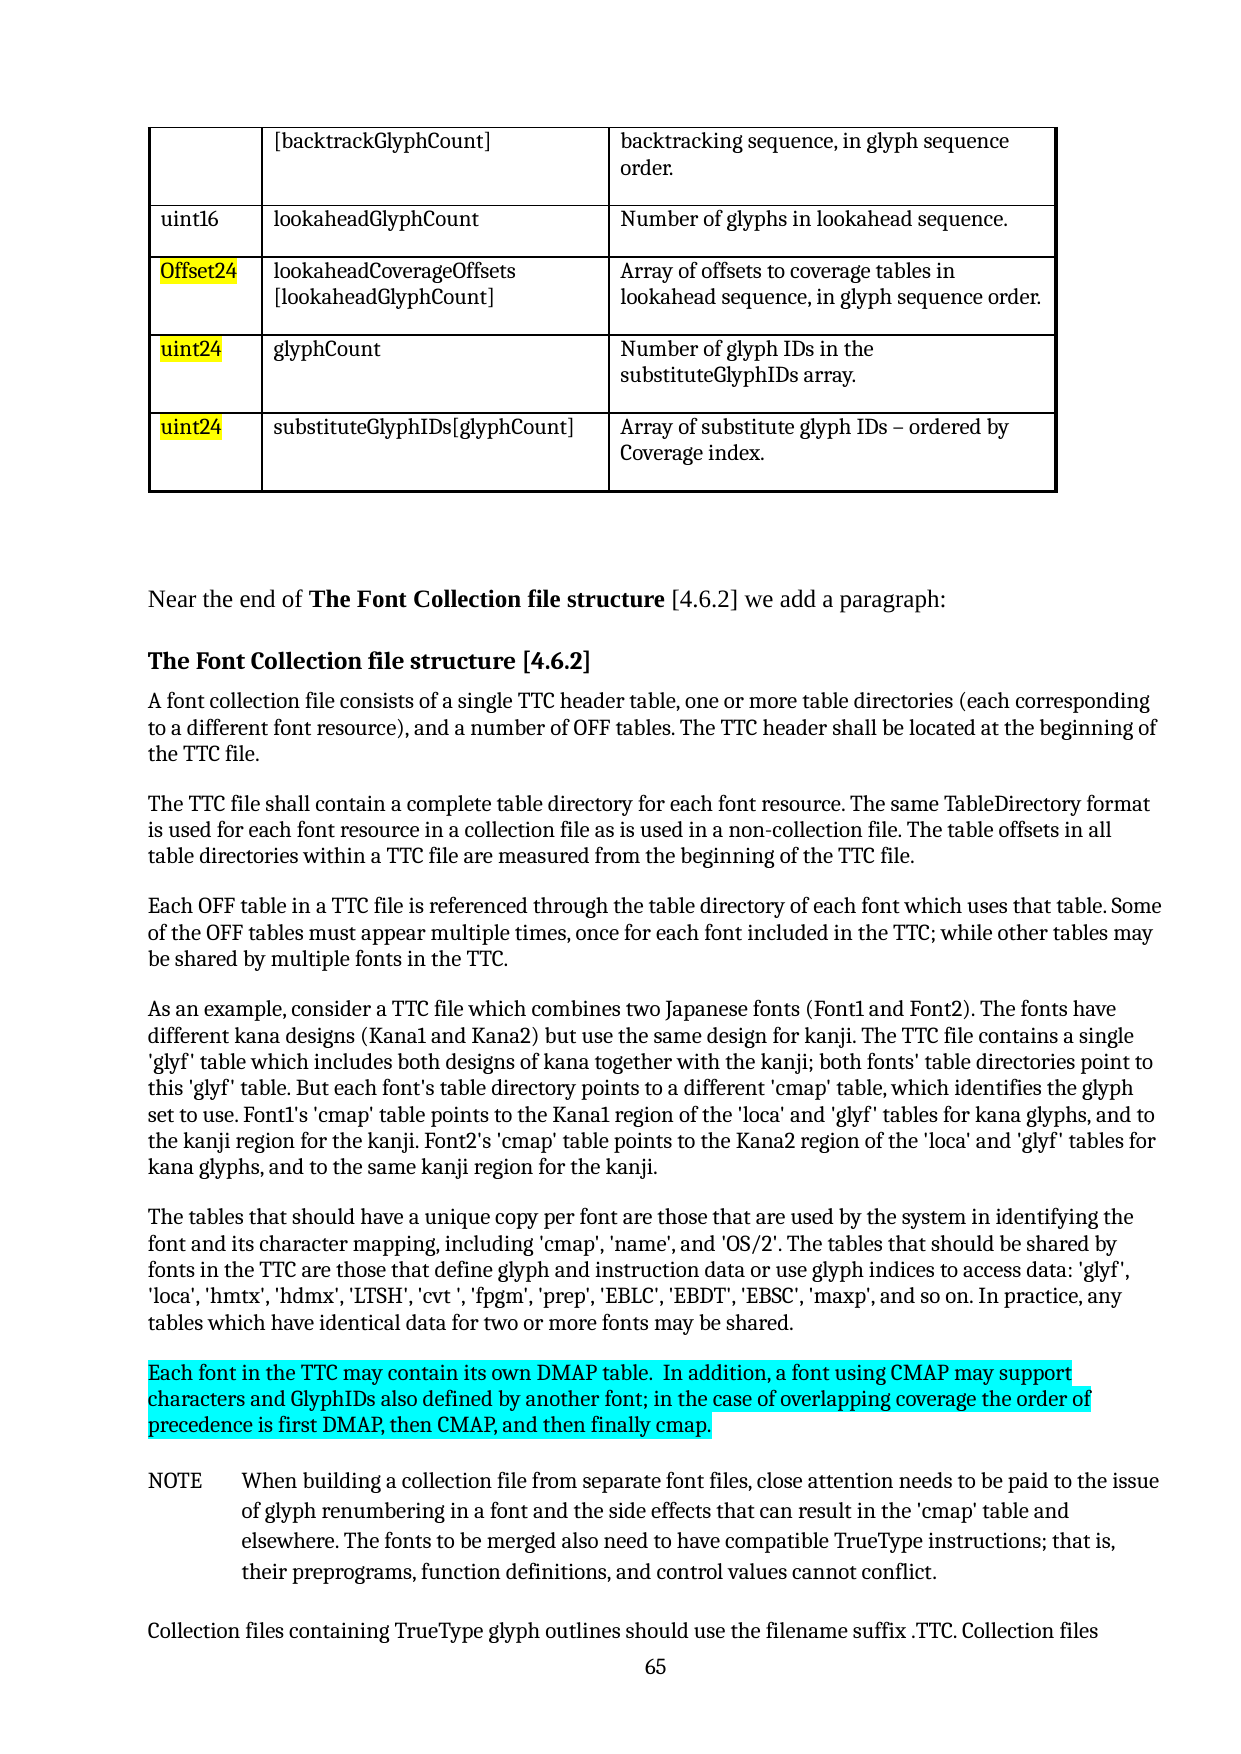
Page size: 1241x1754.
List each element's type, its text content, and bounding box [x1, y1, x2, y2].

table_cell backtracking sequence, in glyph sequence order. [610, 128, 1054, 205]
table_cell glyphCount [263, 336, 608, 412]
text Collection files containing TrueType glyph outlines should use the filename suffix .TTC. Collection files [148, 1618, 1163, 1644]
text Each font in the TTC may contain its own DMAP table. In addition, a font using CMAP may support characters and GlyphIDs also defined by another font; in the case of overlapping coverage the order of precedence is first DMAP, then CMAP, and then finally cmap. [148, 1359, 1163, 1439]
text Near the end of The Font Collection file structure [4.6.2] we add a paragraph: [148, 584, 1163, 613]
table_cell lookaheadGlyphCount [263, 206, 608, 256]
table_cell lookaheadCoverageOffsets [lookaheadGlyphCount] [263, 258, 608, 334]
table_cell Number of glyph IDs in the substituteGlyphIDs array. [610, 336, 1054, 412]
table_cell uint24 [151, 336, 261, 412]
table_cell Offset24 [151, 258, 261, 334]
table_cell substituteGlyphIDs[glyphCount] [263, 414, 608, 490]
text A font collection file consists of a single TTC header table, one or more table directories (each corresponding to a different font resource), and a number of OFF tables. The TTC header shall be located at the beginning of the TTC file. [148, 688, 1163, 767]
table_cell Number of glyphs in lookahead sequence. [610, 206, 1054, 256]
table_cell [backtrackGlyphCount] [263, 128, 608, 205]
text The TTC file shall contain a complete table directory for each font resource. The same TableDirectory format is used for each font resource in a collection file as is used in a non-collection file. The table offsets in all table directories within a TTC file are measured from the beginning of the TTC file. [148, 791, 1163, 870]
subtitle The Font Collection file structure [4.6.2] [148, 647, 1163, 675]
text Each OFF table in a TTC file is referenced through the table directory of each font which uses that table. Some of the OFF tables must appear multiple times, once for each font included in the TTC; while other tables may be shared by multiple fonts in the TTC. [148, 893, 1163, 972]
text NOTE When building a collection file from separate font files, close attention needs to be paid to the issue of glyph renumbering in a font and the side effects that can result in the 'cmap' table and elsewhere. The fonts to be merged also need to have compatible TrueType instructions; that is, their preprograms, function definitions, and control values cannot conflict. [148, 1468, 1163, 1585]
table_cell [151, 128, 261, 205]
table_cell uint24 [151, 414, 261, 490]
text The tables that should have a unique copy per font are those that are used by the system in identifying the font and its character mapping, including 'cmap', 'name', and 'OS/2'. The tables that should be shared by fonts in the TTC are those that define glyph and instruction data or use glyph indices to access data: 'glyf', 'loca', 'hmtx', 'hdmx', 'LTSH', 'cvt ', 'fpgm', 'prep', 'EBLC', 'EBDT', 'EBSC', 'maxp', and so on. In practice, any tables which have identical data for two or more fonts may be shared. [148, 1204, 1163, 1336]
table_cell Array of offsets to coverage tables in lookahead sequence, in glyph sequence order. [610, 258, 1054, 334]
table_cell Array of substitute glyph IDs – ordered by Coverage index. [610, 414, 1054, 490]
text As an example, consider a TTC file which combines two Japanese fonts (Font1 and Font2). The fonts have different kana designs (Kana1 and Kana2) but use the same design for kanji. The TTC file contains a single 'glyf' table which includes both designs of kana together with the kanji; both fonts' table directories point to this 'glyf' table. But each font's table directory points to a different 'cmap' table, which identifies the glyph set to use. Font1's 'cmap' table points to the Kana1 region of the 'loca' and 'glyf' tables for kana glyphs, and to the kanji region for the kanji. Font2's 'cmap' table points to the Kana2 region of the 'loca' and 'glyf' tables for kana glyphs, and to the same kanji region for the kanji. [148, 996, 1163, 1181]
table_cell uint16 [151, 206, 261, 256]
